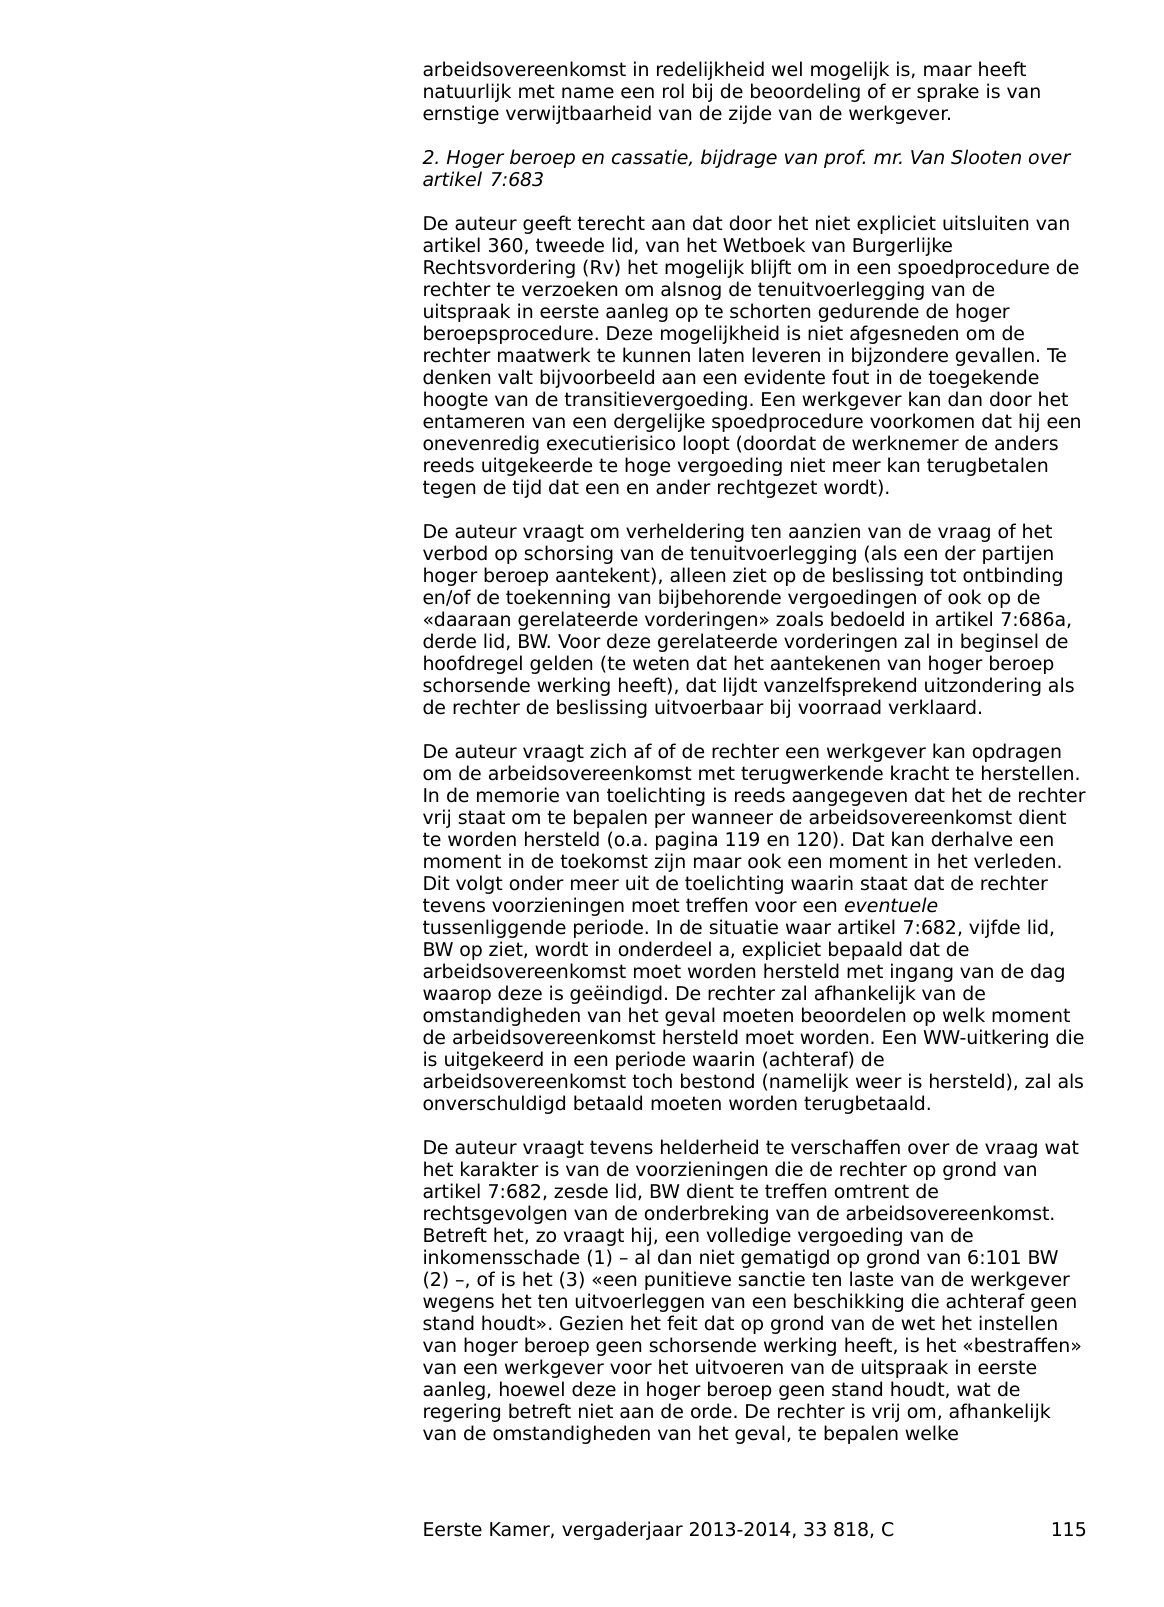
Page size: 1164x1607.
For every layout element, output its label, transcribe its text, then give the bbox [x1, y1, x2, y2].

text De auteur vraagt tevens helderheid te verschaffen over de vraag wat het karakter is van de voorzieningen die de rechter op grond van artikel 7:682, zesde lid, BW dient te treffen omtrent de rechtsgevolgen van de onderbreking van de arbeidsovereenkomst. Betreft het, zo vraagt hij, een volledige vergoeding van de inkomensschade (1) – al dan niet gematigd op grond van 6:101 BW (2) –, of is het (3) «een punitieve sanctie ten laste van de werkgever wegens het ten uitvoerleggen van een beschikking die achteraf geen stand houdt». Gezien het feit dat op grond van de wet het instellen van hoger beroep geen schorsende werking heeft, is het «bestraffen» van een werkgever voor het uitvoeren van de uitspraak in eerste aanleg, hoewel deze in hoger beroep geen stand houdt, wat de regering betreft niet aan de orde. De rechter is vrij om, afhankelijk van de omstandigheden van het geval, te bepalen welke [422, 1137, 1087, 1445]
text De auteur vraagt zich af of de rechter een werkgever kan opdragen om de arbeidsovereenkomst met terugwerkende kracht te herstellen. In de memorie van toelichting is reeds aangegeven dat het de rechter vrij staat om te bepalen per wanneer de arbeidsovereenkomst dient te worden hersteld (o.a. pagina 119 en 120). Dat kan derhalve een moment in de toekomst zijn maar ook een moment in het verleden. Dit volgt onder meer uit de toelichting waarin staat dat de rechter tevens voorzieningen moet treffen voor een eventuele tussenliggende periode. In de situatie waar artikel 7:682, vijfde lid, BW op ziet, wordt in onderdeel a, expliciet bepaald dat de arbeidsovereenkomst moet worden hersteld met ingang van de dag waarop deze is geëindigd. De rechter zal afhankelijk van de omstandigheden van het geval moeten beoordelen op welk moment de arbeidsovereenkomst hersteld moet worden. Een WW-uitkering die is uitgekeerd in een periode waarin (achteraf) de arbeidsovereenkomst toch bestond (namelijk weer is hersteld), zal als onverschuldigd betaald moeten worden terugbetaald. [422, 741, 1087, 1115]
text De auteur vraagt om verheldering ten aanzien van de vraag of het verbod op schorsing van de tenuitvoerlegging (als een der partijen hoger beroep aantekent), alleen ziet op de beslissing tot ontbinding en/of de toekenning van bijbehorende vergoedingen of ook op de «daaraan gerelateerde vorderingen» zoals bedoeld in artikel 7:686a, derde lid, BW. Voor deze gerelateerde vorderingen zal in beginsel de hoofdregel gelden (te weten dat het aantekenen van hoger beroep schorsende werking heeft), dat lijdt vanzelfsprekend uitzondering als de rechter de beslissing uitvoerbaar bij voorraad verklaard. [422, 521, 1087, 719]
subtitle 2. Hoger beroep en cassatie, bijdrage van prof. mr. Van Slooten over artikel 7:683 [422, 147, 1087, 191]
text arbeidsovereenkomst in redelijkheid wel mogelijk is, maar heeft natuurlijk met name een rol bij de beoordeling of er sprake is van ernstige verwijtbaarheid van de zijde van de werkgever. [422, 59, 1087, 125]
text De auteur geeft terecht aan dat door het niet expliciet uitsluiten van artikel 360, tweede lid, van het Wetboek van Burgerlijke Rechtsvordering (Rv) het mogelijk blijft om in een spoedprocedure de rechter te verzoeken om alsnog de tenuitvoerlegging van de uitspraak in eerste aanleg op te schorten gedurende de hoger beroepsprocedure. Deze mogelijkheid is niet afgesneden om de rechter maatwerk te kunnen laten leveren in bijzondere gevallen. Te denken valt bijvoorbeeld aan een evidente fout in de toegekende hoogte van de transitievergoeding. Een werkgever kan dan door het entameren van een dergelijke spoedprocedure voorkomen dat hij een onevenredig executierisico loopt (doordat de werknemer de anders reeds uitgekeerde te hoge vergoeding niet meer kan terugbetalen tegen de tijd dat een en ander rechtgezet wordt). [422, 213, 1087, 499]
